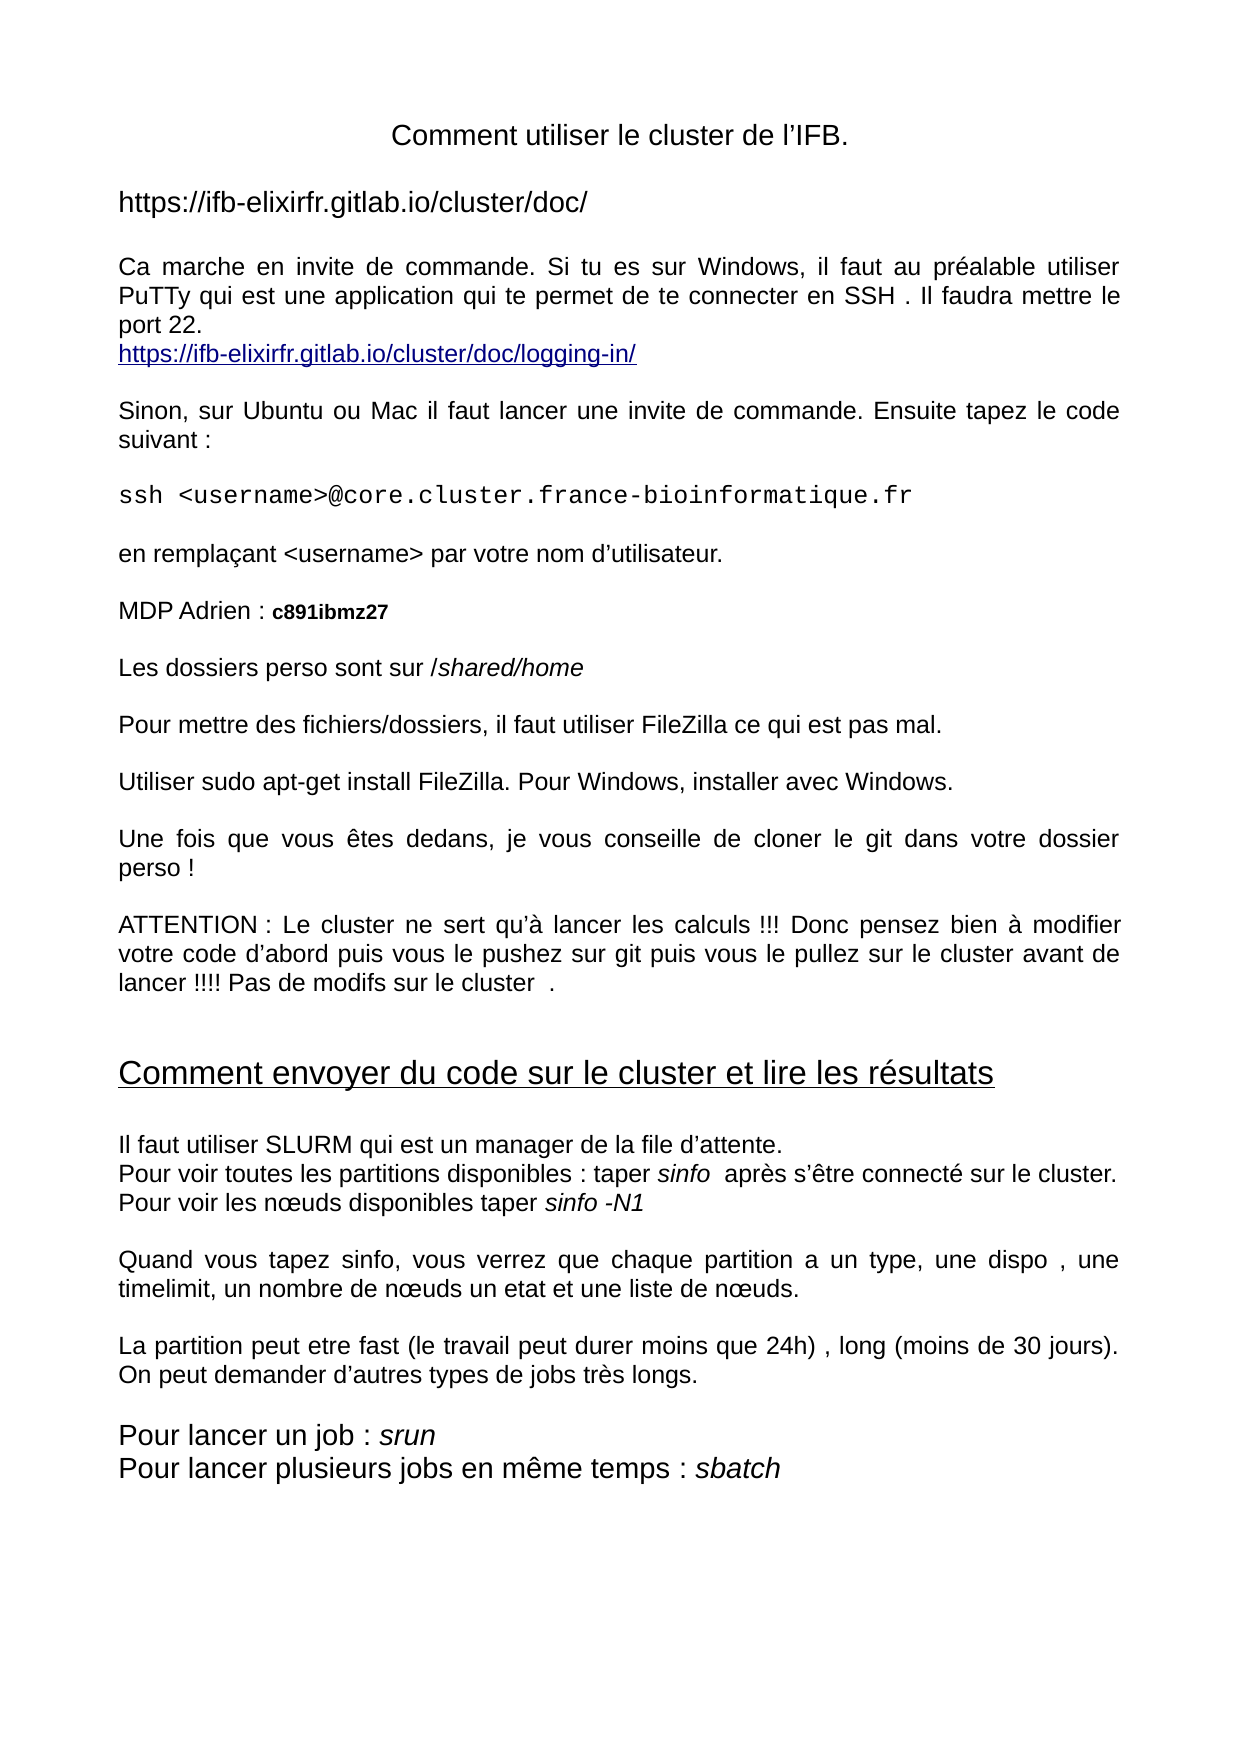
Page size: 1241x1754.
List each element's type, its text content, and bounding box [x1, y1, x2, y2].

text https://ifb-elixirfr.gitlab.io/cluster/doc/logging-in/ [118, 338, 1122, 367]
text Pour mettre des fichiers/dossiers, il faut utiliser FileZilla ce qui est pas mal. [118, 710, 1122, 739]
text Comment utiliser le cluster de l’IFB. [118, 118, 1122, 152]
text Il faut utiliser SLURM qui est un manager de la file d’attente. [118, 1130, 1122, 1159]
text en remplaçant <username> par votre nom d’utilisateur. [118, 539, 1122, 568]
text Pour lancer plusieurs jobs en même temps : sbatch [118, 1451, 1122, 1484]
text Les dossiers perso sont sur /shared/home [118, 653, 1122, 682]
text Utiliser sudo apt-get install FileZilla. Pour Windows, installer avec Windows. [118, 767, 1122, 796]
text Pour lancer un job : srun [118, 1417, 1122, 1451]
text Sinon, sur Ubuntu ou Mac il faut lancer une invite de commande. Ensuite tapez le code suivant : [118, 396, 1122, 453]
text Ca marche en invite de commande. Si tu es sur Windows, il faut au préalable utiliser PuTTy qui est une application qui te permet de te connecter en SSH . Il faudra mettre le port 22. [118, 252, 1122, 338]
text Une fois que vous êtes dedans, je vous conseille de cloner le git dans votre dossier perso ! [118, 824, 1122, 882]
text https://ifb-elixirfr.gitlab.io/cluster/doc/ [118, 185, 1122, 219]
text La partition peut etre fast (le travail peut durer moins que 24h) , long (moins de 30 jours). On peut demander d’autres types de jobs très longs. [118, 1331, 1122, 1389]
text ATTENTION : Le cluster ne sert qu’à lancer les calculs !!! Donc pensez bien à modifier votre code d’abord puis vous le pushez sur git puis vous le pullez sur le cluster avant de lancer !!!! Pas de modifs sur le cluster . [118, 910, 1122, 996]
text Pour voir toutes les partitions disponibles : taper sinfo après s’être connecté sur le cluster. [118, 1159, 1122, 1187]
text Quand vous tapez sinfo, vous verrez que chaque partition a un type, une dispo , une timelimit, un nombre de nœuds un etat et une liste de nœuds. [118, 1245, 1122, 1302]
text Pour voir les nœuds disponibles taper sinfo -N1 [118, 1187, 1122, 1216]
text MDP Adrien : c891ibmz27 [118, 596, 1122, 625]
text ssh <username>@core.cluster.france-bioinformatique.fr [118, 482, 1122, 511]
text Comment envoyer du code sur le cluster et lire les résultats [118, 1053, 1122, 1092]
